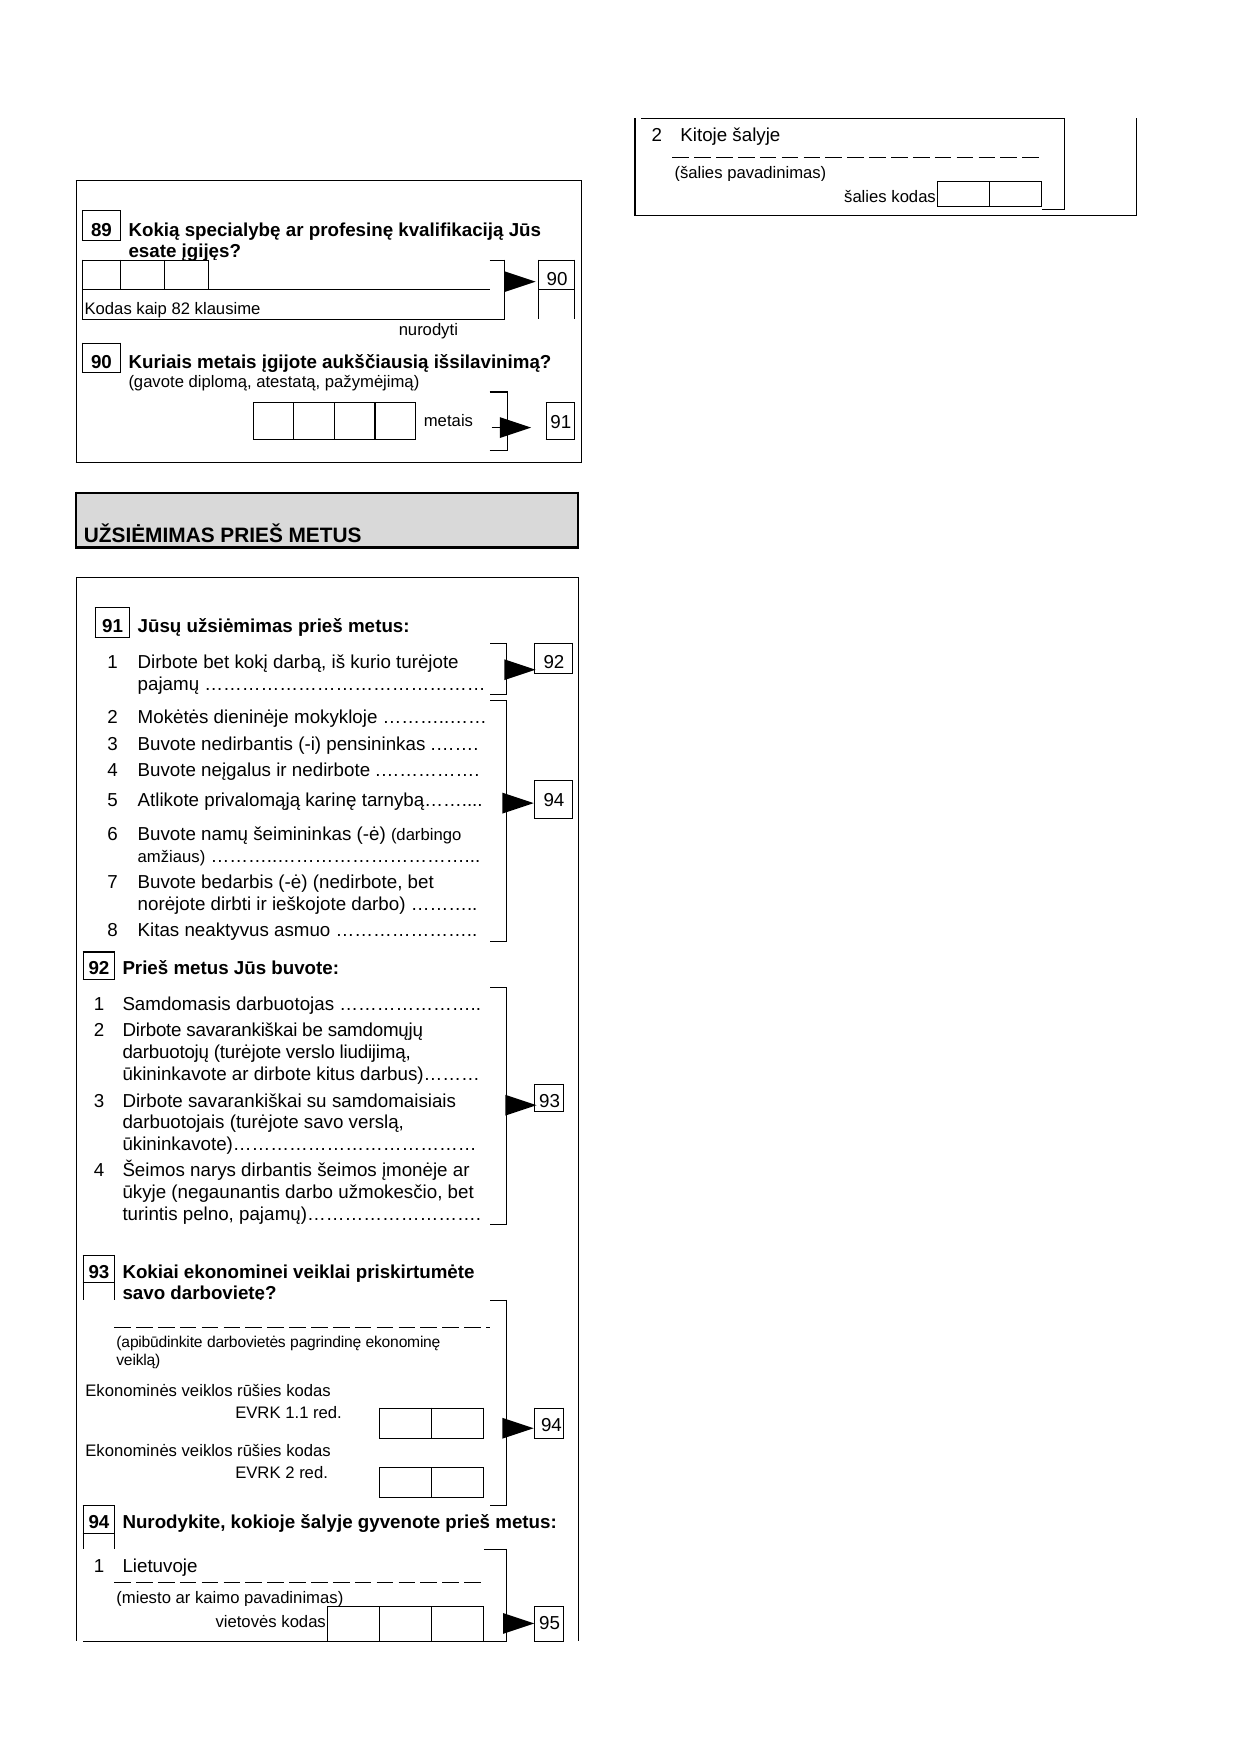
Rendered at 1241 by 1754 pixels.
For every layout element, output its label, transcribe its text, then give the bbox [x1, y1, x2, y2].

table_cell [1122, 146, 1136, 157]
table_cell [1042, 157, 1064, 181]
table_cell [82, 402, 120, 439]
table_cell [77, 987, 83, 1014]
table_cell [77, 700, 95, 728]
table_cell [507, 1113, 517, 1154]
table_cell [517, 941, 535, 947]
table_cell [641, 181, 672, 206]
table_cell [1075, 209, 1093, 215]
table_cell [484, 1497, 490, 1505]
table_cell [564, 951, 578, 979]
table_cell [77, 1014, 83, 1084]
table_cell [120, 439, 489, 450]
table_cell Buvote neįgalus ir nedirbote .……………. [130, 754, 490, 780]
table_cell [535, 979, 564, 987]
table_cell [535, 1497, 564, 1505]
table_cell [82, 450, 120, 462]
table_cell [507, 810, 517, 817]
table_cell [564, 1255, 578, 1300]
table_cell [535, 866, 572, 914]
table_cell [507, 700, 517, 728]
table_cell [573, 818, 578, 866]
table_cell [517, 804, 534, 817]
table_cell [508, 439, 525, 450]
table_cell [77, 728, 95, 754]
table_cell [1122, 181, 1136, 206]
table_cell [573, 914, 578, 941]
table_cell 91 [96, 608, 129, 637]
table_cell 1 [83, 987, 114, 1014]
table_cell 92 [535, 644, 572, 673]
table_cell [535, 1582, 564, 1606]
table_cell [484, 1438, 506, 1497]
table_cell [564, 1438, 578, 1497]
table_cell [77, 450, 82, 462]
table_cell Lietuvoje [114, 1549, 484, 1576]
table_cell 4 [83, 1154, 114, 1224]
table_cell [564, 947, 578, 951]
table_cell [535, 1327, 564, 1369]
table_cell [573, 700, 578, 728]
table_cell [432, 1439, 484, 1467]
table_header [546, 181, 575, 210]
table_cell 93 [535, 1085, 563, 1111]
table_cell [573, 728, 578, 754]
table_cell 1 [95, 643, 129, 694]
table_cell (miesto ar kaimo pavadinimas) [114, 1582, 484, 1606]
table_cell [490, 644, 506, 694]
table_cell [575, 210, 581, 259]
table_header [499, 578, 517, 607]
table_cell [484, 1606, 506, 1641]
table_cell [507, 754, 517, 780]
table_header [517, 578, 535, 607]
table_cell [95, 941, 129, 947]
table_cell vietovės kodas [114, 1606, 327, 1641]
table_cell [575, 439, 581, 450]
table_cell Ekonominės veiklos rūšies kodas EVRK 1.1 red. [83, 1379, 379, 1437]
table_cell (šalies pavadinimas) [672, 157, 1042, 181]
table_cell [525, 319, 546, 342]
table_cell [77, 1505, 83, 1549]
table_cell [432, 1607, 483, 1641]
table_cell [1075, 181, 1093, 206]
table_cell Dirbote bet kokį darbą, iš kurio turėjote pajamų ……………………………………… [130, 643, 490, 694]
table_cell [484, 1582, 506, 1606]
table_cell [517, 694, 535, 700]
table_cell 94 [84, 1506, 114, 1533]
table_header [535, 578, 572, 607]
table_cell [490, 951, 517, 979]
table_cell [507, 1549, 517, 1576]
table_cell [1065, 157, 1074, 181]
table_cell 8 [95, 914, 129, 941]
table_cell [506, 694, 517, 700]
table_cell [564, 1084, 578, 1154]
table_cell [432, 1409, 483, 1437]
table_cell [83, 1224, 114, 1255]
table_cell [77, 1300, 83, 1369]
table_cell [432, 1379, 484, 1407]
table_cell [490, 1327, 506, 1369]
table_header [573, 578, 578, 607]
table_cell [573, 643, 578, 694]
table_cell 90 [83, 344, 120, 372]
table_cell [573, 866, 578, 914]
table_cell [77, 1606, 83, 1641]
table_cell [77, 1084, 83, 1154]
table_cell [82, 241, 120, 259]
table_cell [517, 951, 535, 979]
table_cell [517, 987, 535, 1014]
table_cell [507, 1576, 517, 1582]
table_cell [564, 979, 578, 987]
table_cell [490, 261, 504, 319]
table_cell [507, 1630, 517, 1641]
table_cell [77, 818, 95, 866]
table_cell [380, 1607, 431, 1641]
table_cell [636, 181, 641, 206]
table_cell 3 [95, 728, 129, 754]
table_cell Buvote nedirbantis (-i) pensininkas .……. [130, 728, 490, 754]
table_cell [507, 450, 525, 462]
table_header [77, 181, 82, 210]
table_cell [507, 1327, 517, 1369]
table_cell [507, 1014, 517, 1084]
table_cell [517, 914, 535, 941]
table_cell [490, 319, 507, 342]
table_cell [517, 1369, 535, 1379]
table_cell 7 [95, 866, 129, 914]
table_cell [564, 1379, 578, 1437]
table_cell [636, 118, 641, 146]
table_cell Kuriais metais įgijote aukščiausią išsilavinimą? (gavote diplomą, atestatą, pažymėjimą) [120, 343, 575, 391]
table_cell [484, 1379, 506, 1437]
table_cell Buvote namų šeimininkas (-ė) (darbingo amžiaus) ………..…………………………... [130, 818, 490, 866]
table_cell [573, 754, 578, 780]
table_cell [535, 754, 572, 780]
table_cell 4 [95, 754, 129, 780]
table_cell [636, 157, 641, 181]
table_cell [672, 209, 1042, 215]
table_cell Mokėtės dieninėje mokykloje ………..…… [130, 700, 490, 728]
table_cell [1093, 118, 1122, 146]
table_cell [82, 320, 120, 342]
table_cell [517, 1438, 535, 1497]
table_cell [535, 1014, 564, 1084]
table_header [82, 181, 120, 210]
table_cell [517, 1379, 535, 1428]
table_cell [539, 290, 574, 319]
table_cell 90 [539, 261, 574, 289]
table_cell [120, 391, 489, 402]
table_header [575, 181, 581, 210]
table_cell [573, 607, 578, 637]
table_cell [535, 941, 572, 947]
table_cell [507, 1379, 517, 1422]
table_cell [77, 343, 82, 391]
table_cell [517, 700, 535, 728]
table_cell [1064, 209, 1074, 215]
table_cell [525, 402, 546, 439]
table_cell [77, 941, 95, 947]
table_cell (apibūdinkite darbovietės pagrindinę ekonominę veiklą) [114, 1327, 490, 1369]
table_cell [380, 1439, 432, 1467]
table_cell [83, 1497, 114, 1505]
table_cell [130, 637, 499, 643]
table_cell [517, 1549, 535, 1576]
table_cell [535, 987, 564, 1014]
table_cell [490, 914, 506, 941]
table_cell [114, 1369, 506, 1379]
table_cell [77, 780, 95, 817]
table_cell [490, 439, 507, 450]
table_header [130, 578, 499, 607]
table_cell [636, 146, 641, 157]
table_cell Kitas neaktyvus asmuo ………………….. [130, 914, 490, 941]
table_cell [432, 1468, 483, 1497]
table_cell [130, 941, 499, 947]
table_cell Kodas kaip 82 klausime [83, 290, 489, 319]
table_cell [641, 157, 672, 181]
table_cell [83, 1369, 114, 1379]
table_cell [83, 1327, 114, 1369]
table_cell [564, 1606, 578, 1641]
table_cell [1093, 181, 1122, 206]
table_cell [525, 450, 546, 462]
table_cell [517, 1014, 535, 1084]
table_cell [546, 450, 575, 462]
table_cell [535, 1224, 564, 1255]
table_header UŽSIĖMIMAS PRIEŠ METUS [77, 494, 577, 546]
table_cell [83, 1576, 114, 1582]
table_cell [506, 637, 517, 643]
table_cell [507, 1369, 517, 1379]
table_cell [77, 210, 82, 259]
table_cell Nurodykite, kokioje šalyje gyvenote prieš metus: [115, 1505, 564, 1549]
table_cell [1093, 157, 1122, 181]
table_cell [114, 1497, 484, 1505]
table_cell [641, 209, 672, 215]
table_cell [507, 643, 517, 663]
table_cell [517, 637, 535, 643]
table_cell [535, 1549, 564, 1576]
table_cell [490, 818, 506, 866]
table_cell [575, 319, 581, 342]
table_cell [95, 638, 129, 643]
table_cell [517, 866, 535, 914]
table_cell [564, 1154, 578, 1224]
table_cell [564, 1497, 578, 1505]
table_cell [82, 373, 120, 391]
table_cell [376, 403, 415, 439]
table_cell [77, 402, 82, 439]
table_cell [564, 1549, 578, 1576]
table_cell 2 [641, 119, 672, 146]
table_cell [499, 637, 506, 643]
table_cell [535, 694, 572, 700]
table_header [490, 181, 525, 210]
table_cell [564, 1576, 578, 1582]
table_cell [77, 637, 95, 643]
table_cell 89 [83, 211, 120, 240]
table_cell [507, 818, 517, 866]
table_cell 94 [535, 1409, 563, 1437]
table_header [95, 578, 129, 607]
table_cell [114, 1224, 499, 1255]
table_cell Prieš metus Jūs buvote: [115, 951, 490, 979]
table_cell [517, 754, 535, 780]
table_cell [1122, 157, 1136, 181]
table_cell šalies kodas [672, 181, 937, 206]
table_cell [517, 1576, 535, 1582]
table_cell [1075, 157, 1093, 181]
table_cell [507, 780, 517, 797]
table_cell [84, 1534, 114, 1549]
table_cell [1093, 146, 1122, 157]
table_cell 6 [95, 818, 129, 866]
table_cell [1075, 146, 1093, 157]
table_cell [380, 1409, 431, 1437]
table_cell [517, 1582, 535, 1606]
table_cell [84, 1283, 114, 1300]
table_cell [517, 780, 534, 802]
table_cell [535, 607, 572, 637]
table_cell Atlikote privalomąją karinę tarnybą…….... [130, 780, 490, 817]
table_cell [77, 979, 83, 987]
table_cell 5 [95, 780, 129, 817]
table_cell [83, 1300, 114, 1327]
table_cell [507, 1497, 517, 1505]
table_cell [82, 439, 120, 450]
table_cell [1042, 146, 1064, 157]
table_cell [573, 780, 578, 817]
table_cell 92 [84, 953, 114, 979]
table_cell [535, 1154, 564, 1224]
table_cell [507, 1154, 517, 1224]
table_cell [517, 979, 535, 987]
table_cell [517, 1224, 535, 1255]
table_cell [77, 866, 95, 914]
table_cell [672, 146, 1042, 157]
table_cell Kitoje šalyje [672, 119, 1042, 146]
table_cell [507, 319, 525, 342]
table_cell [575, 450, 581, 462]
table_cell [535, 1300, 564, 1327]
table_cell [546, 440, 575, 450]
table_cell [77, 1369, 83, 1379]
table_cell [546, 319, 575, 342]
table_cell [490, 451, 507, 462]
table_cell [507, 987, 517, 1014]
table_cell [505, 260, 538, 319]
table_cell [517, 1300, 535, 1327]
table_cell 3 [83, 1084, 114, 1154]
table_cell Samdomasis darbuotojas ………………….. [114, 987, 490, 1014]
table_cell [575, 343, 581, 391]
table_cell [121, 261, 164, 289]
table_cell [564, 1369, 578, 1379]
table_cell [564, 987, 578, 1014]
table_cell [490, 1497, 506, 1505]
table_cell [209, 260, 489, 289]
table_cell [641, 146, 672, 157]
table_cell [517, 1154, 535, 1224]
table_cell Buvote bedarbis (-ė) (nedirbote, bet norėjote dirbti ir ieškojote darbo) ……….. [130, 866, 490, 914]
table_cell [490, 402, 507, 439]
table_header [77, 578, 95, 607]
table_cell [575, 391, 581, 402]
table_cell [120, 450, 489, 462]
table_cell [328, 1607, 379, 1641]
table_cell Jūsų užsiėmimas prieš metus: [130, 607, 499, 637]
table_cell [77, 694, 95, 700]
table_cell [506, 979, 517, 987]
table_cell [517, 1084, 534, 1104]
table_cell [564, 1327, 578, 1369]
table_cell [575, 260, 581, 319]
table_cell [77, 754, 95, 780]
table_cell [380, 1468, 431, 1497]
table_cell [525, 439, 546, 450]
table_cell [114, 947, 499, 951]
table_cell [490, 866, 506, 914]
table_cell Kokiai ekonominei veiklai priskirtumėte savo darbovietę? [115, 1255, 564, 1300]
table_cell [484, 1576, 506, 1582]
table_cell [517, 818, 535, 866]
table_cell [564, 1582, 578, 1606]
table_cell 93 [84, 1256, 114, 1282]
table_cell [490, 701, 506, 728]
table_cell [507, 728, 517, 754]
table_cell [535, 1379, 564, 1407]
table_cell [120, 402, 253, 439]
table_cell metais [416, 402, 489, 439]
table_cell [165, 261, 208, 289]
table_cell [535, 951, 564, 979]
table_cell [499, 607, 517, 637]
table_cell [490, 754, 506, 780]
table_cell [114, 1576, 484, 1582]
table_cell 2 [83, 1014, 114, 1084]
table_cell [507, 677, 517, 694]
table_cell [77, 260, 82, 319]
table_cell [517, 728, 535, 754]
table_cell [490, 1084, 506, 1154]
table_cell 95 [535, 1607, 563, 1641]
table_cell [517, 643, 534, 668]
table_cell 1 [83, 1549, 114, 1576]
table_cell [1065, 146, 1074, 157]
table_cell [517, 1624, 534, 1641]
table_cell [490, 979, 506, 987]
table_cell [1093, 209, 1122, 215]
table_cell [499, 1224, 517, 1255]
table_cell [517, 1497, 535, 1505]
table_cell [77, 439, 82, 450]
table_cell [507, 1582, 517, 1606]
table_cell [83, 261, 120, 289]
table_cell [1075, 118, 1093, 146]
table_cell [83, 947, 114, 951]
table_cell [535, 914, 572, 941]
table_cell [564, 1505, 578, 1549]
table_cell Šeimos narys dirbantis šeimos įmonėje ar ūkyje (negaunantis darbo užmokesčio, bet turintis pelno, pajamų)………………………. [114, 1154, 490, 1224]
table_cell [1065, 181, 1074, 206]
table_cell [525, 391, 546, 402]
table_cell [564, 1014, 578, 1084]
table_cell [77, 1582, 83, 1606]
table_cell [535, 700, 572, 728]
table_cell [508, 430, 525, 439]
table_cell [938, 182, 989, 206]
table_cell [499, 941, 517, 947]
table_cell [95, 694, 129, 700]
table_cell [535, 728, 572, 754]
table_cell [990, 182, 1041, 206]
table_cell [77, 643, 95, 694]
table_cell [490, 1301, 506, 1327]
table_cell [77, 1224, 83, 1255]
table_cell [114, 1300, 490, 1327]
table_cell [77, 1255, 83, 1300]
table_cell [490, 1154, 506, 1224]
table_cell [535, 1112, 564, 1154]
table_cell [490, 988, 506, 1014]
table_cell [517, 1429, 534, 1437]
table_cell [490, 728, 506, 754]
table_cell [130, 694, 499, 700]
table_cell 2 [95, 700, 129, 728]
table_cell [83, 1582, 114, 1606]
table_cell [535, 947, 564, 951]
table_cell [564, 1300, 578, 1327]
table_cell [517, 947, 535, 951]
table_header [525, 181, 546, 210]
table_cell [254, 403, 293, 439]
table_cell nurodyti [120, 320, 489, 342]
table_cell [564, 1224, 578, 1255]
table_cell [484, 1550, 506, 1576]
table_cell [508, 391, 525, 402]
table_cell [517, 1107, 535, 1154]
table_cell [380, 1379, 432, 1407]
table_cell [1122, 209, 1136, 215]
table_cell [507, 1606, 517, 1617]
table_cell [535, 637, 572, 643]
table_cell [1042, 119, 1064, 146]
table_cell [507, 1300, 517, 1327]
table_header [120, 181, 489, 210]
table_cell [535, 1576, 564, 1582]
table_cell [507, 1438, 517, 1497]
table_cell [507, 1084, 517, 1098]
table_cell [1065, 118, 1074, 146]
table_cell [77, 1549, 83, 1576]
table_cell [535, 1439, 564, 1497]
table_cell [490, 393, 507, 402]
table_cell [1122, 118, 1136, 146]
table_cell [77, 914, 95, 941]
table_cell [490, 780, 506, 817]
table_cell 94 [535, 781, 572, 817]
table_cell [83, 1606, 114, 1641]
table_cell Kokią specialybę ar profesinę kvalifikaciją Jūs esate įgijęs? [120, 210, 575, 259]
table_cell [517, 607, 535, 637]
table_cell Dirbote savarankiškai be samdomųjų darbuotojų (turėjote verslo liudijimą, ūkininkavote ar dirbote kitus darbus)……… [114, 1014, 506, 1084]
table_cell [77, 1497, 83, 1505]
table_cell [517, 1606, 534, 1623]
table_cell [535, 1369, 564, 1379]
table_cell [1042, 181, 1064, 206]
table_cell [77, 1154, 83, 1224]
table_cell [335, 403, 374, 439]
table_cell [77, 391, 82, 402]
table_cell [517, 1327, 535, 1369]
table_cell [83, 980, 114, 987]
table_cell [517, 671, 535, 694]
table_cell [77, 607, 95, 637]
table_cell [82, 391, 120, 402]
table_cell [546, 391, 575, 402]
table_cell [77, 1438, 83, 1497]
table_cell [507, 914, 517, 941]
table_cell 91 [547, 403, 574, 439]
table_cell [508, 402, 525, 425]
table_cell [499, 947, 517, 951]
table_cell Dirbote savarankiškai su samdomaisiais darbuotojais (turėjote savo verslą, ūkininkavote)………………………………… [114, 1084, 490, 1154]
table_cell [294, 403, 334, 439]
table_cell [507, 866, 517, 914]
table_cell [114, 979, 490, 987]
table_cell [575, 402, 581, 439]
table_cell [77, 1379, 83, 1437]
table_cell [77, 951, 83, 979]
table_cell [77, 319, 82, 342]
table_cell [535, 674, 572, 694]
table_cell Ekonominės veiklos rūšies kodas EVRK 2 red. [83, 1438, 379, 1497]
table_cell [535, 819, 572, 866]
table_cell [1042, 210, 1064, 215]
